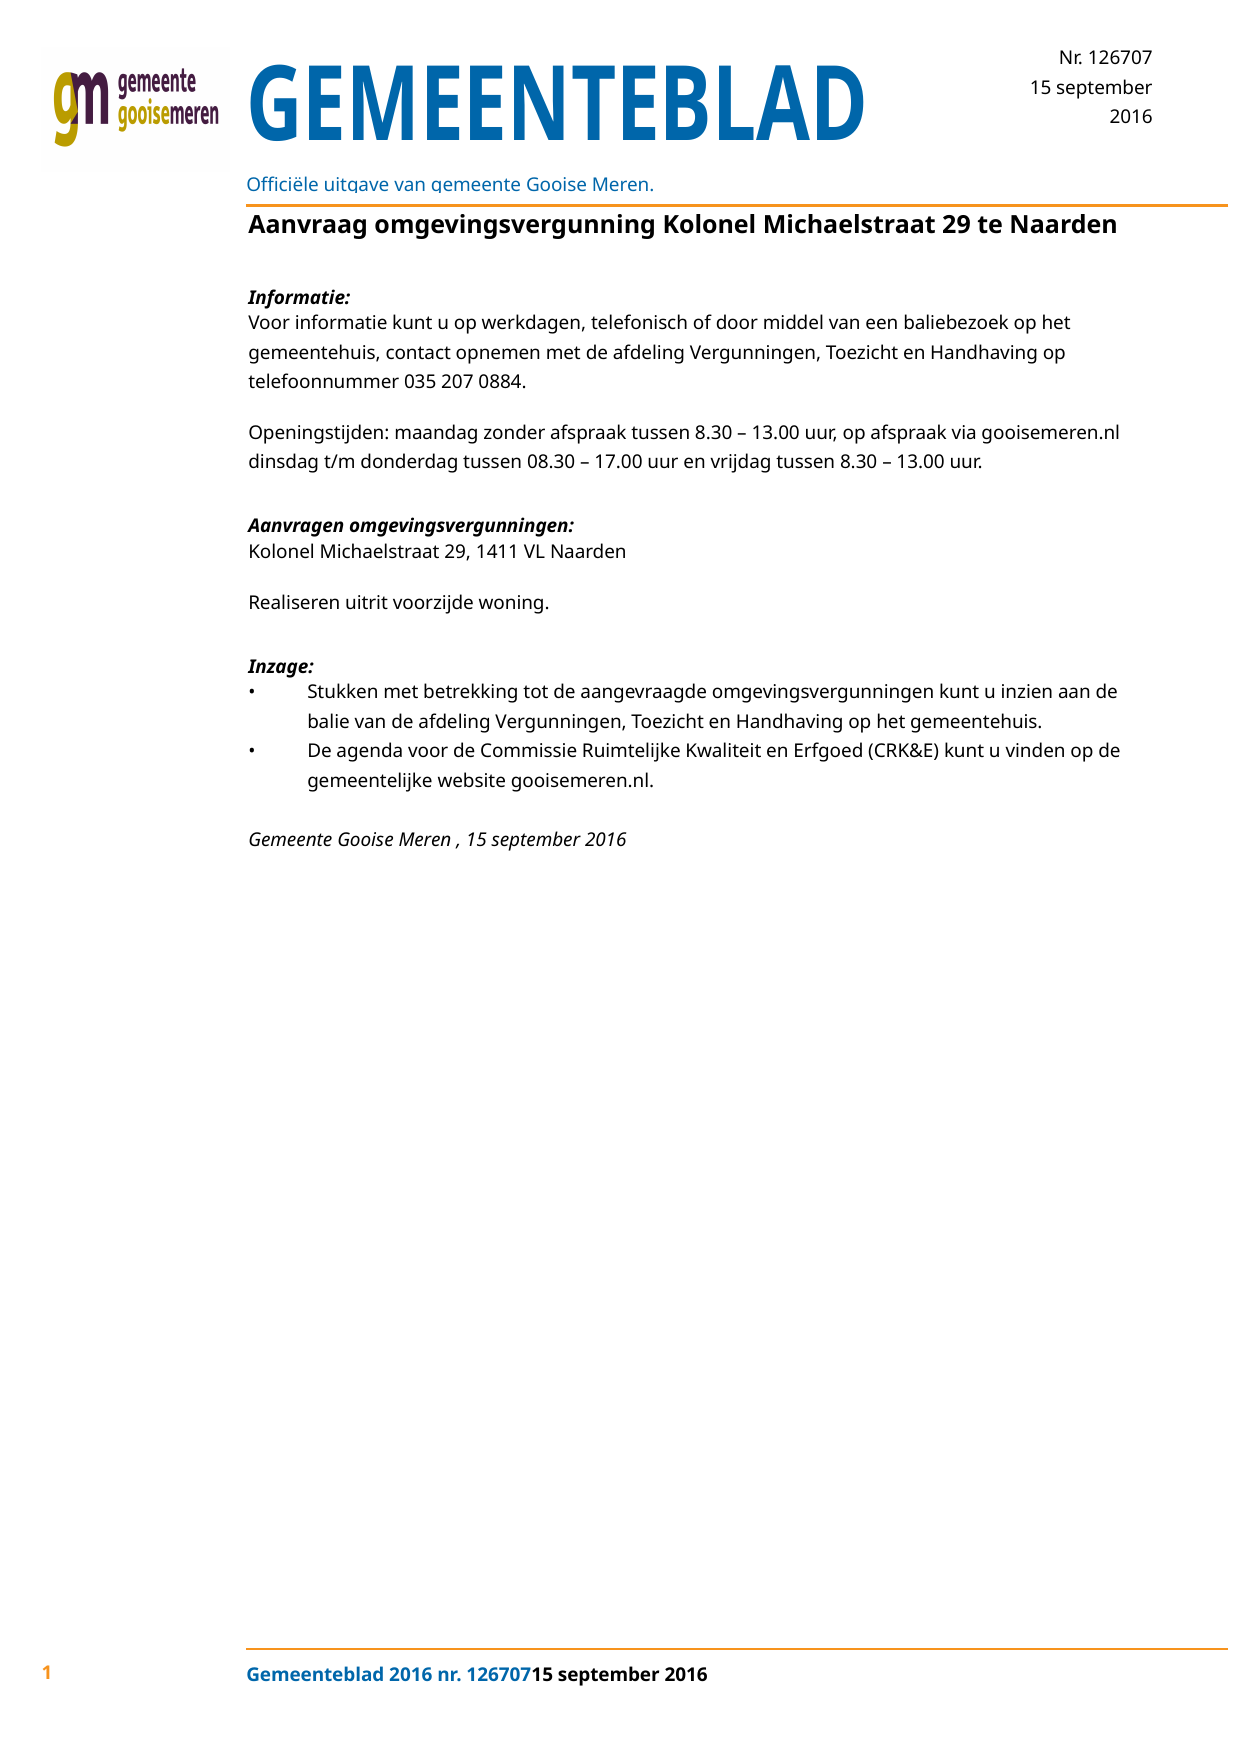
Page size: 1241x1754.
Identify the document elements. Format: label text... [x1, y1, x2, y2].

list Stukken met betrekking tot de aangevraagde omgevingsvergunningen kunt u inzien aan de balie van de afdeling Vergunningen, Toezicht en Handhaving op het gemeentehuis. [248, 678, 1152, 734]
text Voor informatie kunt u op werkdagen, telefonisch of door middel van een baliebezoek op het gemeentehuis, contact opnemen met de afdeling Vergunningen, Toezicht en Handhaving op telefoonnummer 035 207 0884. [248, 309, 1152, 394]
list De agenda voor de Commissie Ruimtelijke Kwaliteit en Erfgoed (CRK&E) kunt u vinden op de gemeentelijke website gooisemeren.nl. [248, 738, 1152, 793]
picture [41, 47, 231, 172]
text Inzage: [248, 653, 1152, 678]
text Realiseren uitrit voorzijde woning. [248, 589, 1152, 614]
text Informatie: [248, 284, 1152, 309]
text Aanvraag omgevingsvergunning Kolonel Michaelstraat 29 te Naarden [248, 207, 1152, 241]
text Gemeente Gooise Meren , 15 september 2016 [248, 826, 1152, 852]
text Aanvragen omgevingsvergunningen: [248, 513, 1152, 538]
text Kolonel Michaelstraat 29, 1411 VL Naarden [248, 538, 1152, 564]
text Openingstijden: maandag zonder afspraak tussen 8.30 – 13.00 uur, op afspraak via gooisemeren.nl dinsdag t/m donderdag tussen 08.30 – 17.00 uur en vrijdag tussen 8.30 – 13.00 uur. [248, 419, 1152, 474]
